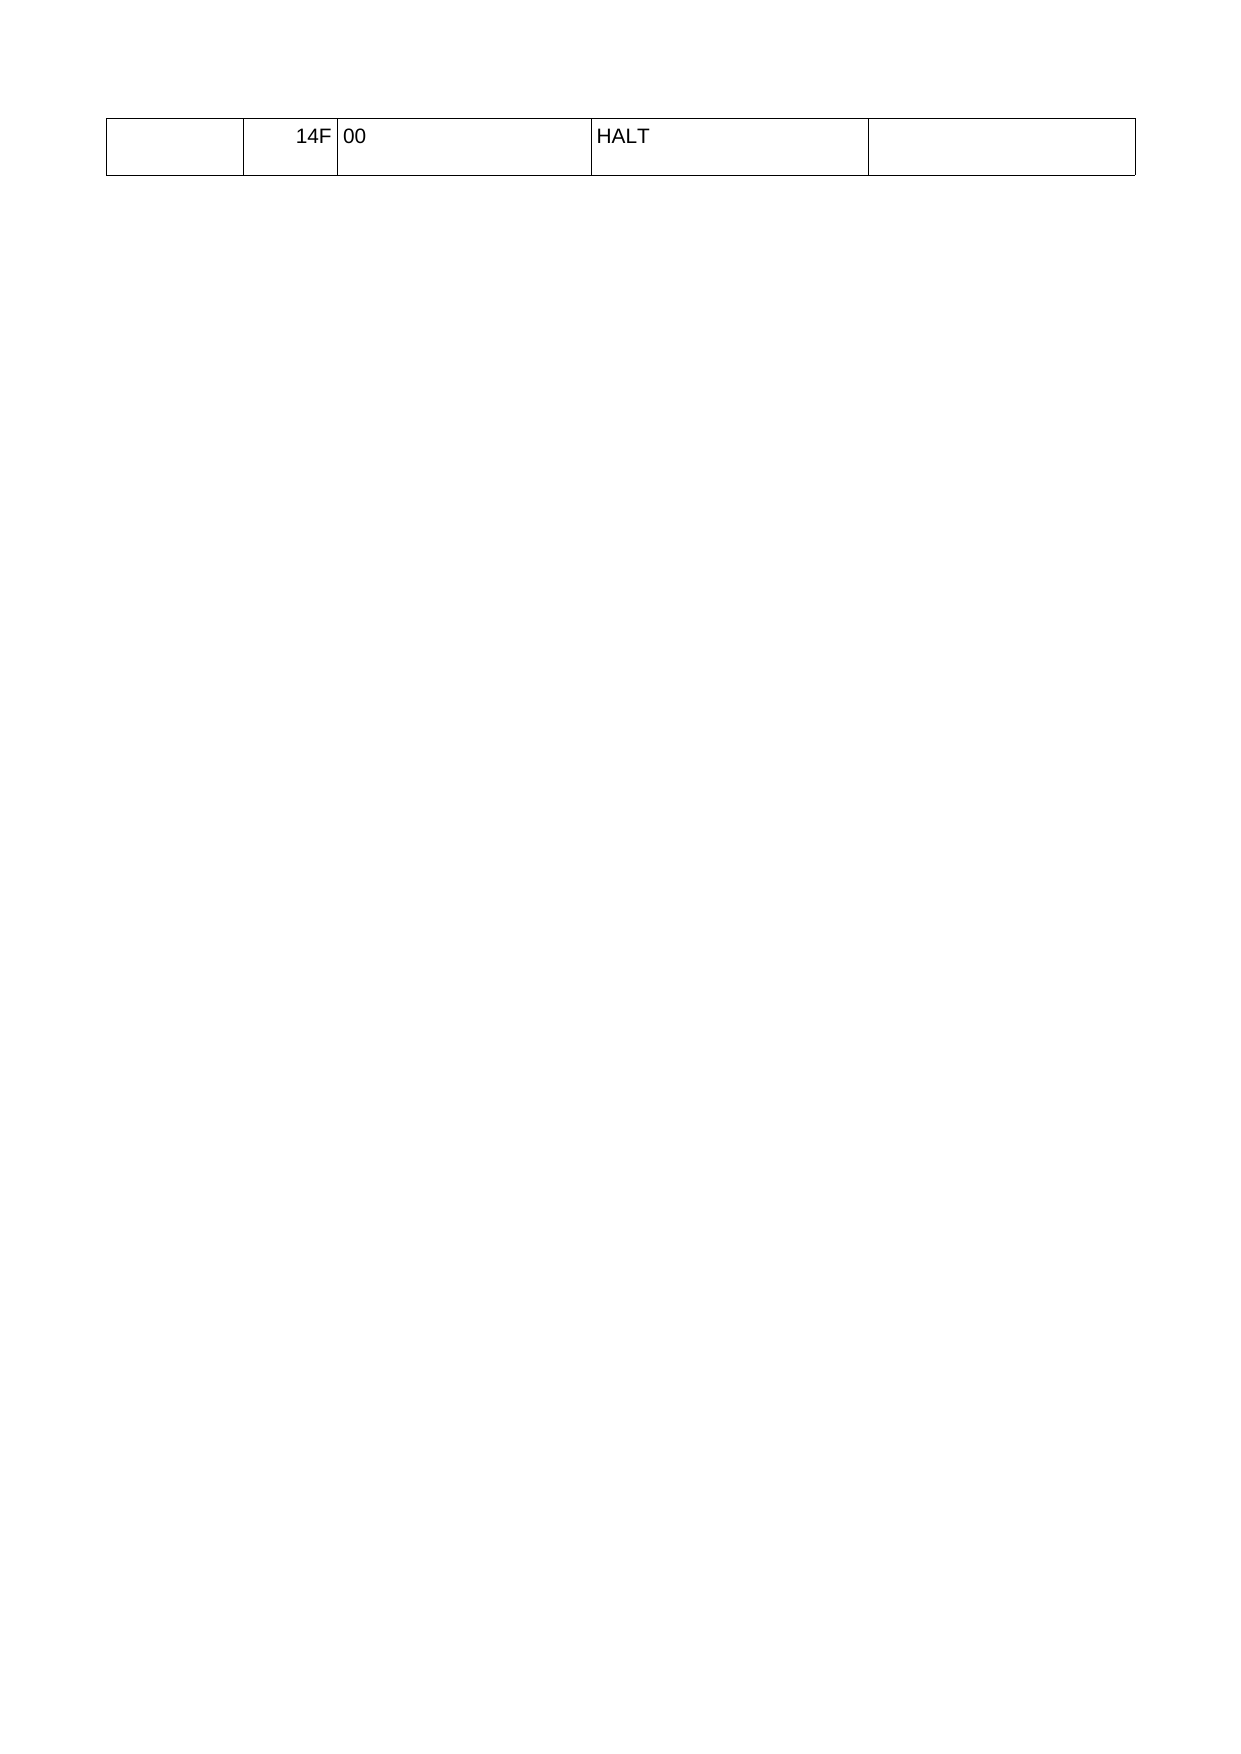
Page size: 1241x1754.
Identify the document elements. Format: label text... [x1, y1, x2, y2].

table_cell 14F [244, 119, 337, 174]
table_cell [107, 119, 243, 174]
table_cell HALT [592, 119, 868, 174]
table_cell 00 [338, 119, 591, 174]
table_cell [869, 119, 1135, 174]
